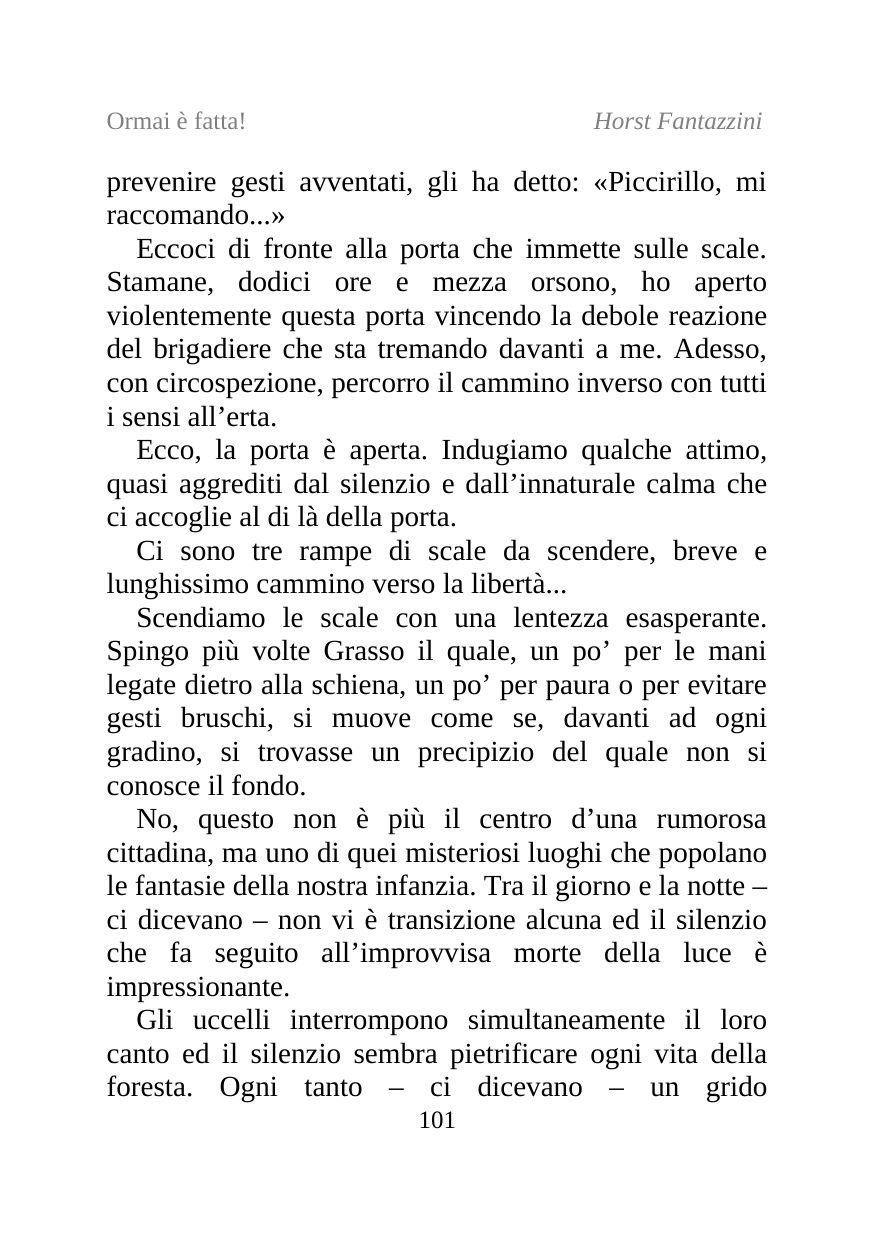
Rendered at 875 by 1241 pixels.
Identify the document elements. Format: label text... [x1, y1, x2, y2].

text prevenire gesti avventati, gli ha detto: «Piccirillo, mi raccomando...» [106, 164, 768, 231]
text Scendiamo le scale con una lentezza esasperante. Spingo più volte Grasso il quale, un po’ per le mani legate dietro alla schiena, un po’ per paura o per evitare gesti bruschi, si muove come se, davanti ad ogni gradino, si trovasse un precipizio del quale non si conosce il fondo. [106, 600, 768, 801]
text No, questo non è più il centro d’una rumorosa cittadina, ma uno di quei misteriosi luoghi che popolano le fantasie della nostra infanzia. Tra il giorno e la notte – ci dicevano – non vi è transizione alcuna ed il silenzio che fa seguito all’improvvisa morte della luce è impressionante. [106, 801, 768, 1002]
text Ci sono tre rampe di scale da scendere, breve e lunghissimo cammino verso la libertà... [106, 533, 768, 600]
text Gli uccelli interrompono simultaneamente il loro canto ed il silenzio sembra pietrificare ogni vita della foresta. Ogni tanto – ci dicevano – un grido [106, 1002, 768, 1103]
text Ecco, la porta è aperta. Indugiamo qualche attimo, quasi aggrediti dal silenzio e dall’innaturale calma che ci accoglie al di là della porta. [106, 432, 768, 533]
text Eccoci di fronte alla porta che immette sulle scale. Stamane, dodici ore e mezza orsono, ho aperto violentemente questa porta vincendo la debole reazione del brigadiere che sta tremando davanti a me. Adesso, con circospezione, percorro il cammino inverso con tutti i sensi all’erta. [106, 231, 768, 432]
